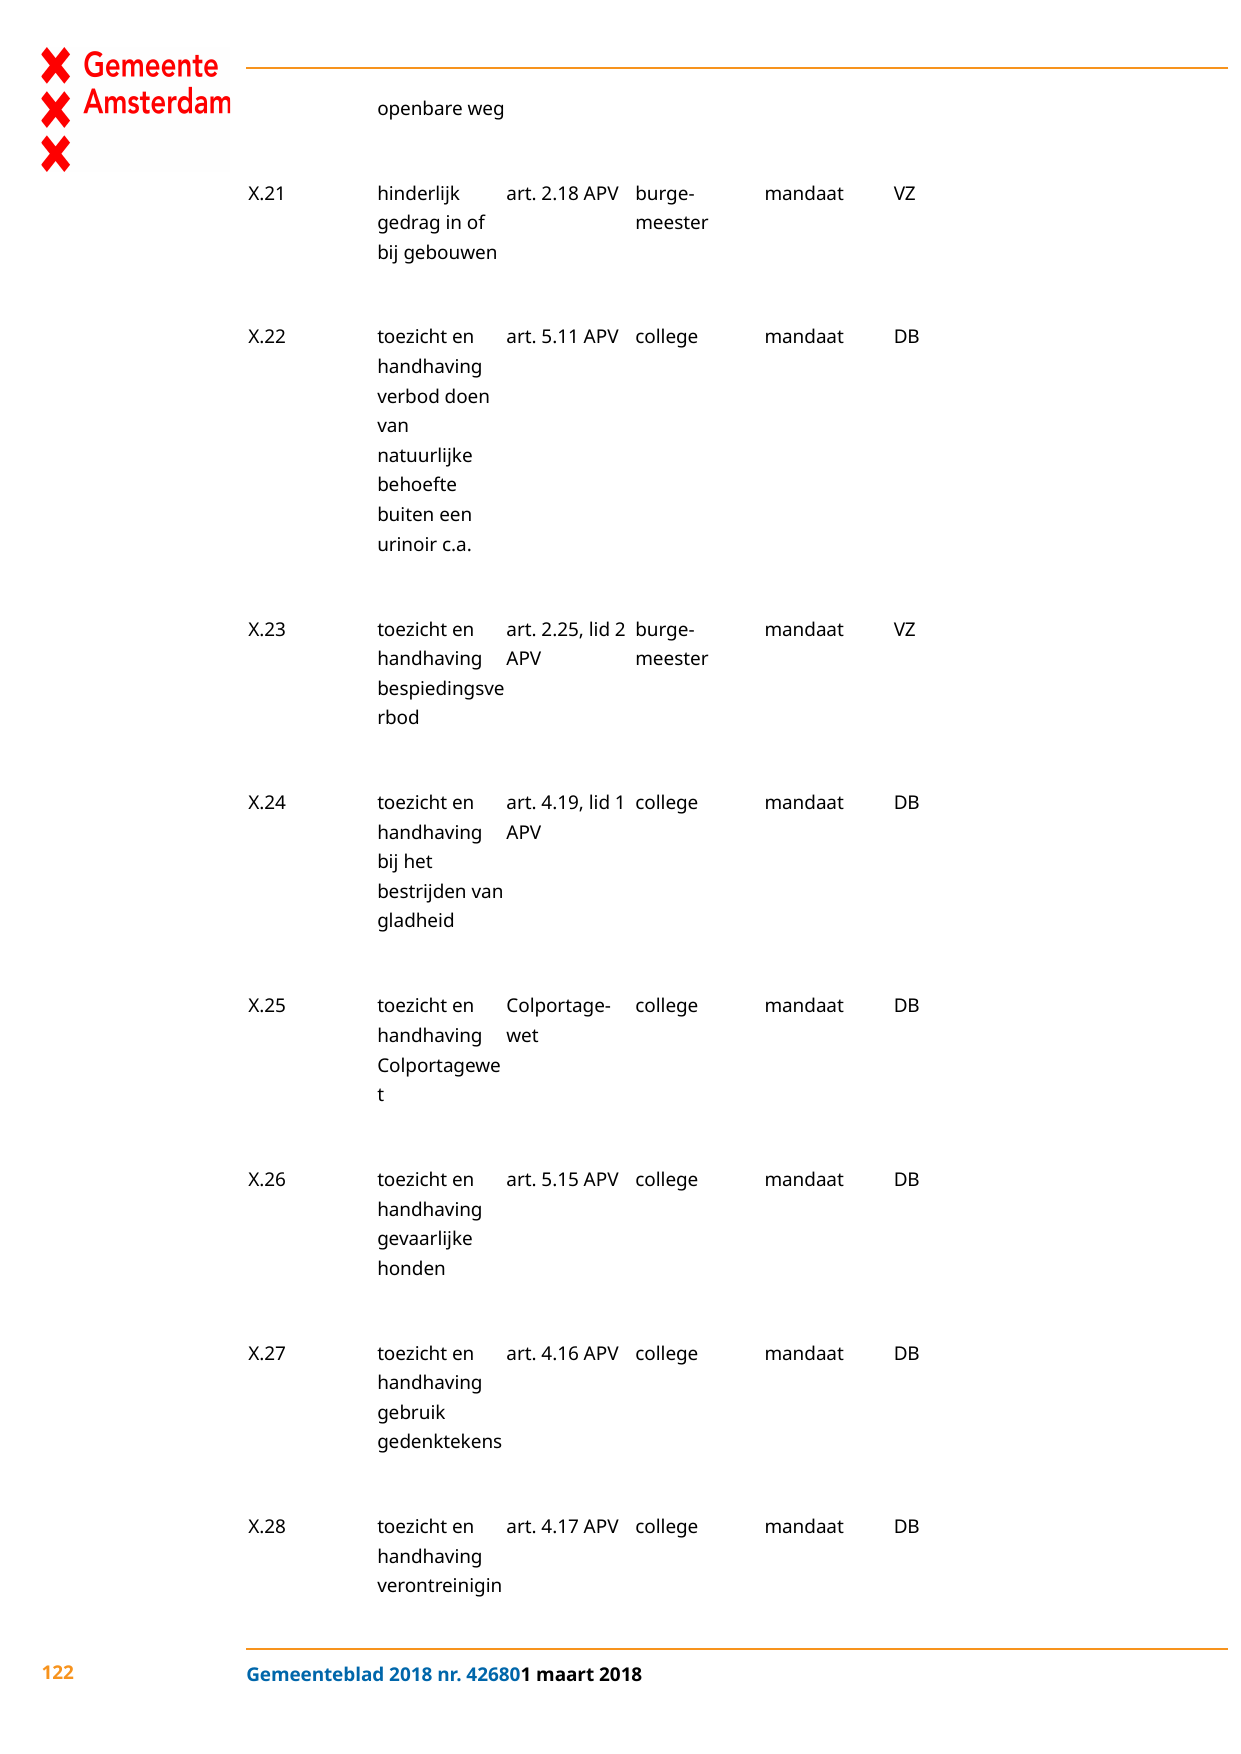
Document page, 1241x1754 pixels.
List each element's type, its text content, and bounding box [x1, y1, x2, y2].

table_cell toezicht en handhaving gebruik gedenktekens [377, 1310, 506, 1484]
table_cell mandaat [764, 963, 893, 1137]
table_cell college [635, 294, 764, 586]
table_cell toezicht en handhaving bij het bestrijden van gladheid [377, 760, 506, 963]
table_cell [248, 95, 377, 150]
table_cell VZ [894, 150, 1022, 294]
table_cell DB [894, 294, 1022, 586]
table_cell DB [894, 1310, 1022, 1484]
table_cell X.22 [248, 294, 377, 586]
table_cell [764, 95, 893, 150]
table_cell X.23 [248, 586, 377, 760]
table_cell college [635, 963, 764, 1137]
table_cell [1023, 1310, 1152, 1484]
table_cell art. 4.17 APV [506, 1484, 635, 1598]
table_cell mandaat [764, 1137, 893, 1310]
table_cell art. 5.15 APV [506, 1137, 635, 1310]
table_cell VZ [894, 586, 1022, 760]
table_cell mandaat [764, 294, 893, 586]
table_cell X.25 [248, 963, 377, 1137]
table_cell hinderlijk gedrag in of bij gebouwen [377, 150, 506, 294]
table_cell college [635, 1137, 764, 1310]
table_cell burge-meester [635, 150, 764, 294]
table_cell toezicht en handhaving verontreinigin [377, 1484, 506, 1598]
table_cell mandaat [764, 586, 893, 760]
table_cell X.27 [248, 1310, 377, 1484]
table_cell college [635, 1484, 764, 1598]
table_cell Colportage-wet [506, 963, 635, 1137]
table_cell art. 5.11 APV [506, 294, 635, 586]
table_cell toezicht en handhaving gevaarlijke honden [377, 1137, 506, 1310]
table_cell mandaat [764, 1310, 893, 1484]
table_cell art. 4.16 APV [506, 1310, 635, 1484]
table_cell X.24 [248, 760, 377, 963]
table_cell toezicht en handhaving verbod doen van natuurlijke behoefte buiten een urinoir c.a. [377, 294, 506, 586]
table_cell mandaat [764, 150, 893, 294]
table_cell [1023, 760, 1152, 963]
table_cell DB [894, 760, 1022, 963]
table_cell mandaat [764, 1484, 893, 1598]
table_cell [1023, 294, 1152, 586]
table_cell burge-meester [635, 586, 764, 760]
table_cell college [635, 760, 764, 963]
table_cell [1023, 586, 1152, 760]
table_cell mandaat [764, 760, 893, 963]
table_cell [1023, 1137, 1152, 1310]
table_cell art. 4.19, lid 1 APV [506, 760, 635, 963]
table_cell [506, 95, 635, 150]
table_cell [894, 95, 1022, 150]
table_cell toezicht en handhaving Colportagewet [377, 963, 506, 1137]
table_cell DB [894, 963, 1022, 1137]
table_cell X.21 [248, 150, 377, 294]
table_cell DB [894, 1484, 1022, 1598]
picture [41, 47, 231, 172]
table_cell toezicht en handhaving bespiedingsverbod [377, 586, 506, 760]
table_cell [635, 95, 764, 150]
table_cell art. 2.25, lid 2 APV [506, 586, 635, 760]
table_cell [1023, 95, 1152, 150]
table_cell DB [894, 1137, 1022, 1310]
table_cell [1023, 1484, 1152, 1598]
table_cell art. 2.18 APV [506, 150, 635, 294]
table_cell college [635, 1310, 764, 1484]
table_cell openbare weg [377, 95, 506, 150]
table_cell [1023, 150, 1152, 294]
table_cell [1023, 963, 1152, 1137]
table_cell X.28 [248, 1484, 377, 1598]
table_cell X.26 [248, 1137, 377, 1310]
